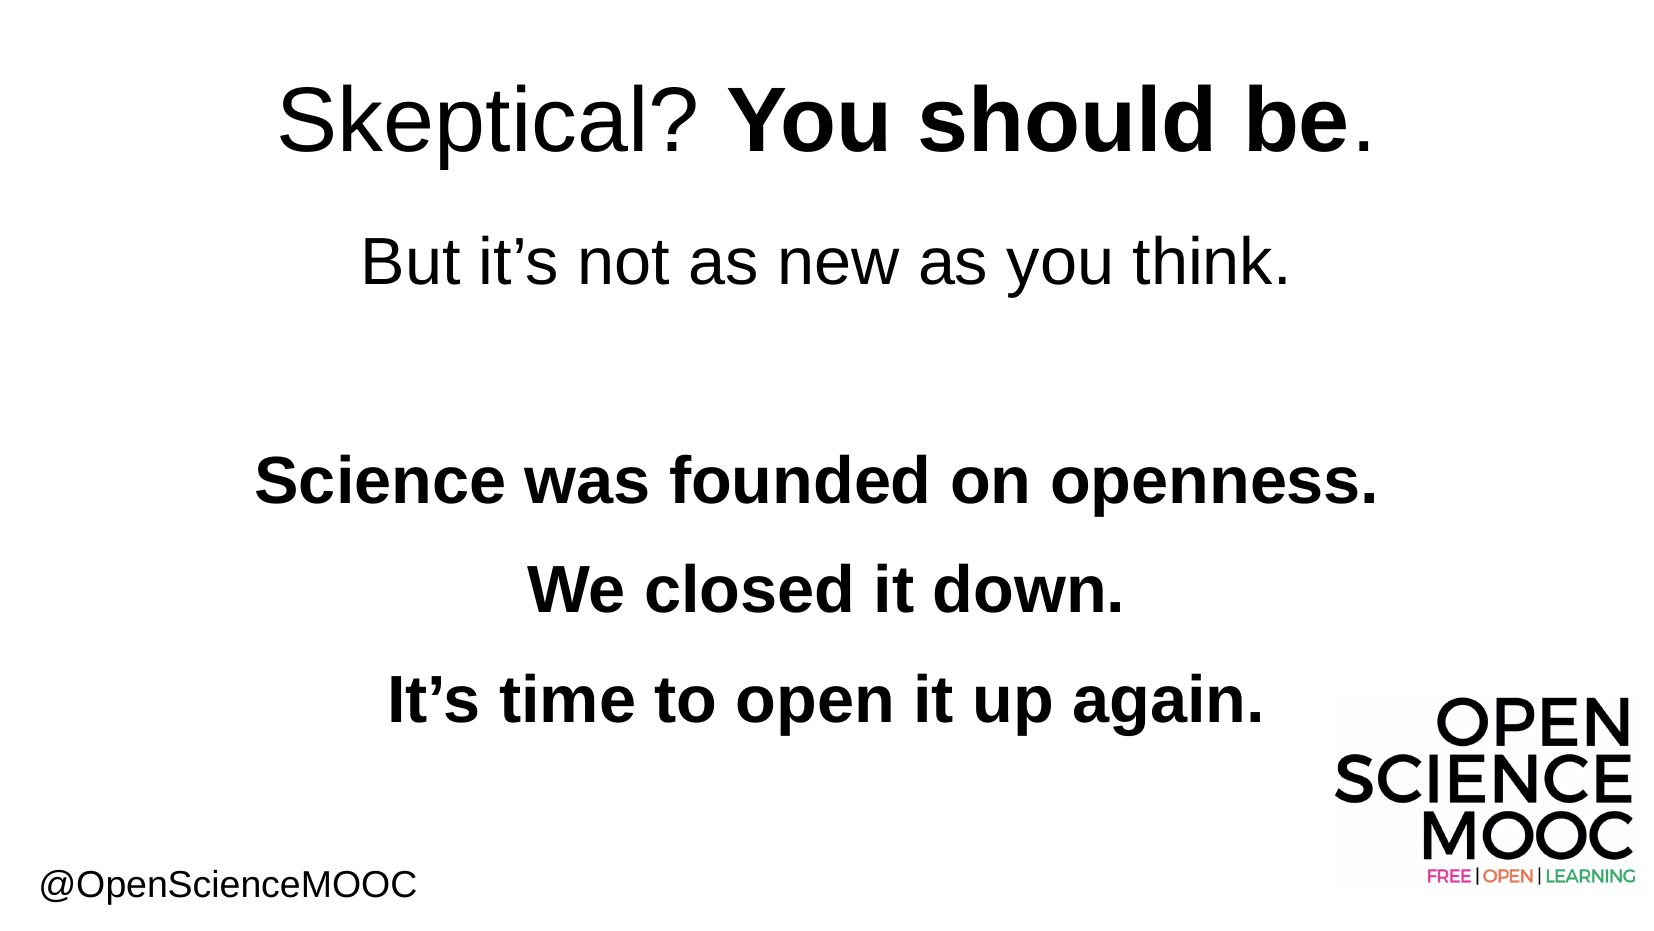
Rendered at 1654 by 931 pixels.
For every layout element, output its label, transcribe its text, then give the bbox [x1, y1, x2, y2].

picture [1334, 696, 1639, 887]
list But it’s not as new as you think. Science was founded on openness. We closed it down. It’s time to open it up again. [82, 217, 1571, 757]
text_box @OpenScienceMOOC [23, 852, 443, 910]
title Skeptical? You should be. [82, 37, 1571, 193]
